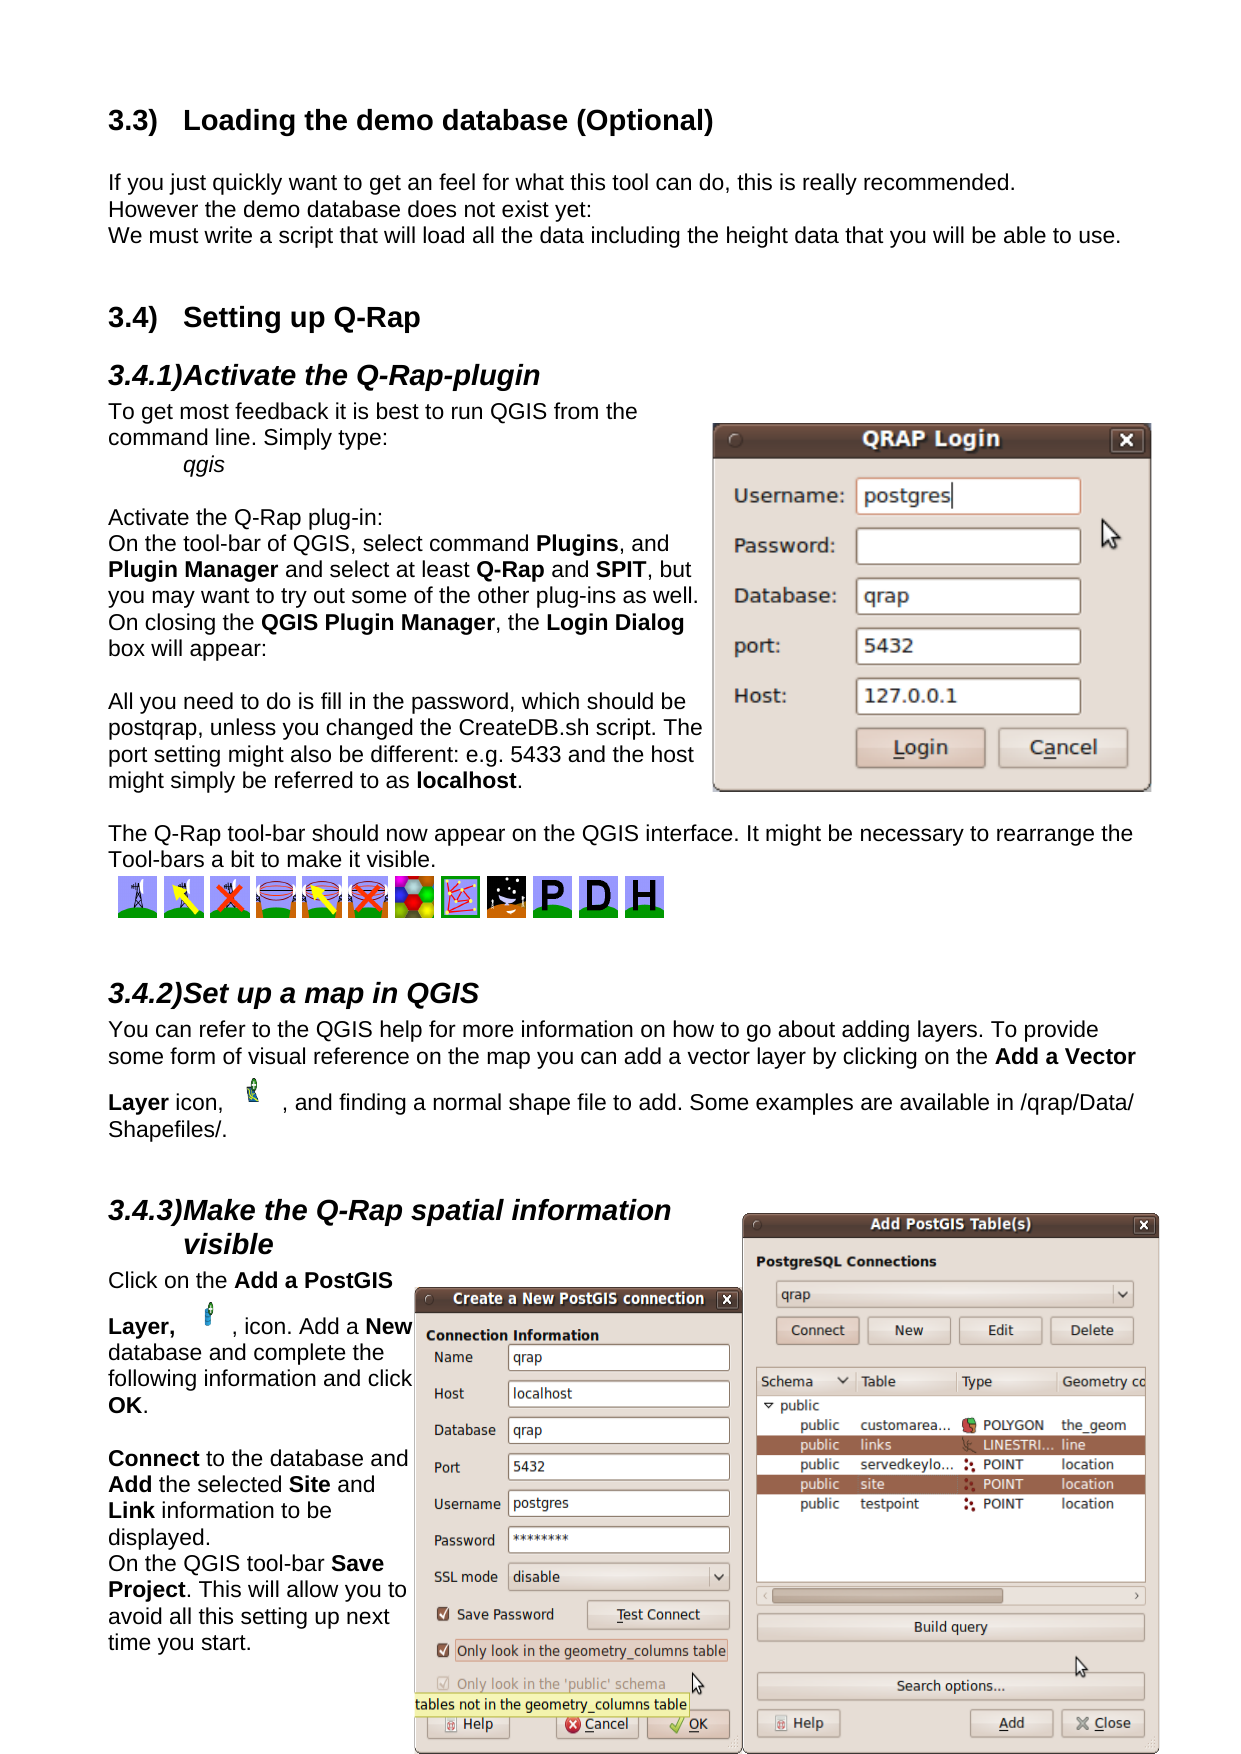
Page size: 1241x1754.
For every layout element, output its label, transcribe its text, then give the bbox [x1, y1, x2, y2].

subtitle Make the Q-Rap spatial information visible [108, 1193, 1156, 1260]
picture [414, 1213, 1160, 1754]
subtitle Setting up Q-Rap [108, 300, 1156, 333]
text On the tool-bar of QGIS, select command Plugins, and Plugin Manager and select at least Q-Rap and SPIT, but you may want to try out some of the other plug-ins as well. [108, 530, 712, 609]
text Connect to the database and Add the selected Site and Link information to be displayed. [108, 1444, 414, 1550]
picture [441, 876, 480, 918]
subtitle Set up a map in QGIS [108, 976, 1156, 1010]
text To get most feedback it is best to run QGIS from the command line. Simply type: [108, 398, 1156, 451]
text Click on the Add a PostGIS Layer, , icon. Add a New database and complete the following information and click OK. [108, 1267, 742, 1418]
picture [256, 876, 296, 918]
text However the demo database does not exist yet: [108, 196, 1156, 222]
text On closing the QGIS Plugin Manager, the Login Dialog box will appear: [108, 609, 712, 662]
text qgis [108, 451, 712, 477]
subtitle Activate the Q-Rap-plugin [108, 358, 1156, 392]
text On the QGIS tool-bar Save Project. This will allow you to avoid all this setting up next time you start. [108, 1550, 414, 1655]
text Activate the Q-Rap plug-in: [108, 503, 712, 530]
text We must write a script that will load all the data including the height data that you will be able to use. [108, 222, 1156, 248]
picture [118, 876, 157, 918]
picture [579, 876, 618, 918]
picture [204, 1302, 215, 1326]
picture [164, 876, 204, 918]
picture [302, 876, 342, 918]
picture [348, 876, 388, 918]
text You can refer to the QGIS help for more information on how to go about adding layers. To provide some form of visual reference on the map you can add a vector layer by clicking on the Add a Vector Layer icon, , and finding a normal shape file to add. Some examples are available in /qrap/Data/ Shapefiles/. [108, 1016, 1156, 1142]
picture [210, 876, 250, 918]
picture [246, 1078, 259, 1102]
text The Q-Rap tool-bar should now appear on the QGIS interface. It might be necessary to rearrange the Tool-bars a bit to make it visible. [108, 820, 1156, 872]
picture [487, 876, 526, 918]
picture [533, 876, 572, 918]
text If you just quickly want to get an feel for what this tool can do, this is really recommended. [108, 169, 1156, 196]
text [1152, 451, 1156, 477]
subtitle Loading the demo database (Optional) [108, 103, 1156, 137]
text All you need to do is fill in the password, which should be postqrap, unless you changed the CreateDB.sh script. The port setting might also be different: e.g. 5433 and the host might simply be referred to as localhost. [108, 688, 1156, 793]
picture [395, 876, 434, 918]
picture [712, 423, 1152, 792]
picture [625, 876, 664, 918]
